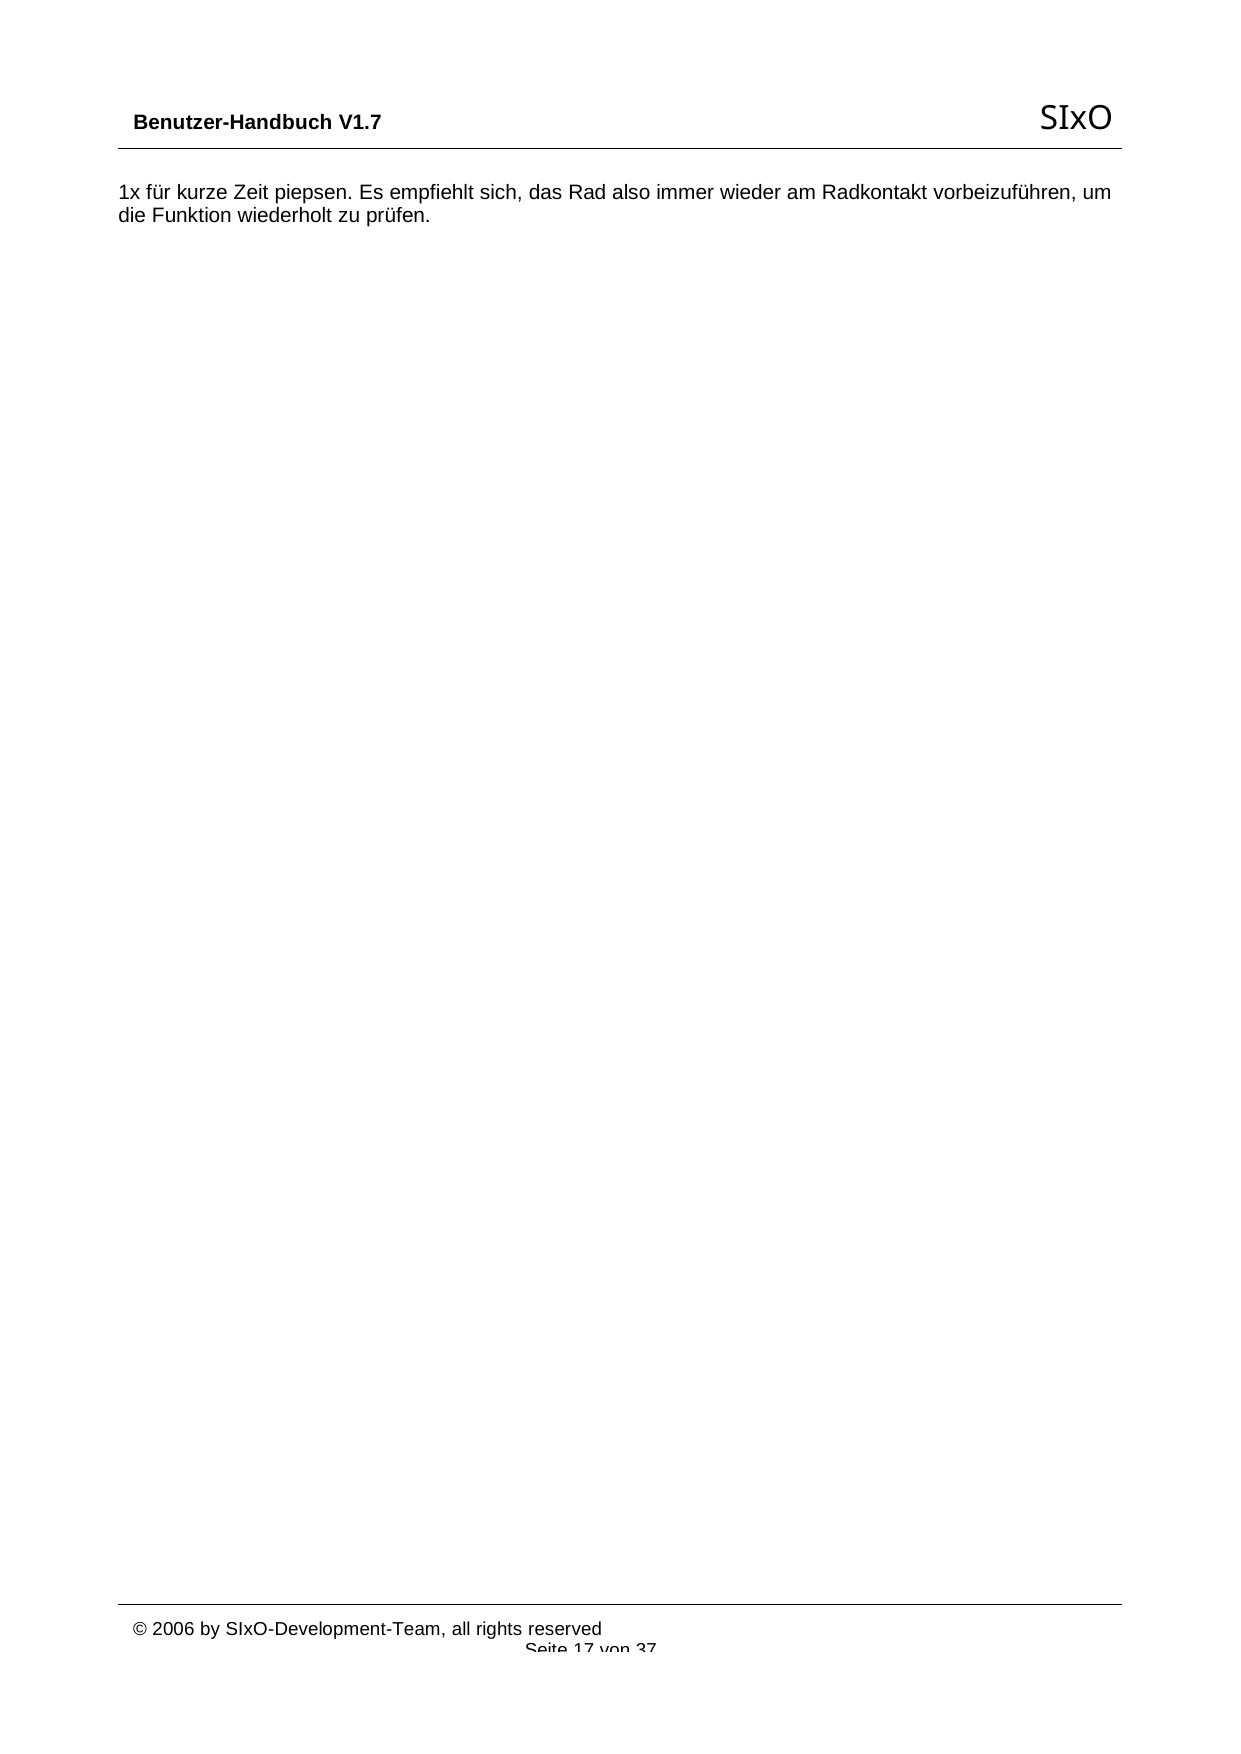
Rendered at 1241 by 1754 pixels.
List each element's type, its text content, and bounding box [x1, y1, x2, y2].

text 1x für kurze Zeit piepsen. Es empfiehlt sich, das Rad also immer wieder am Radkontakt vorbeizuführen, um die Funktion wiederholt zu prüfen. [118, 180, 1122, 227]
